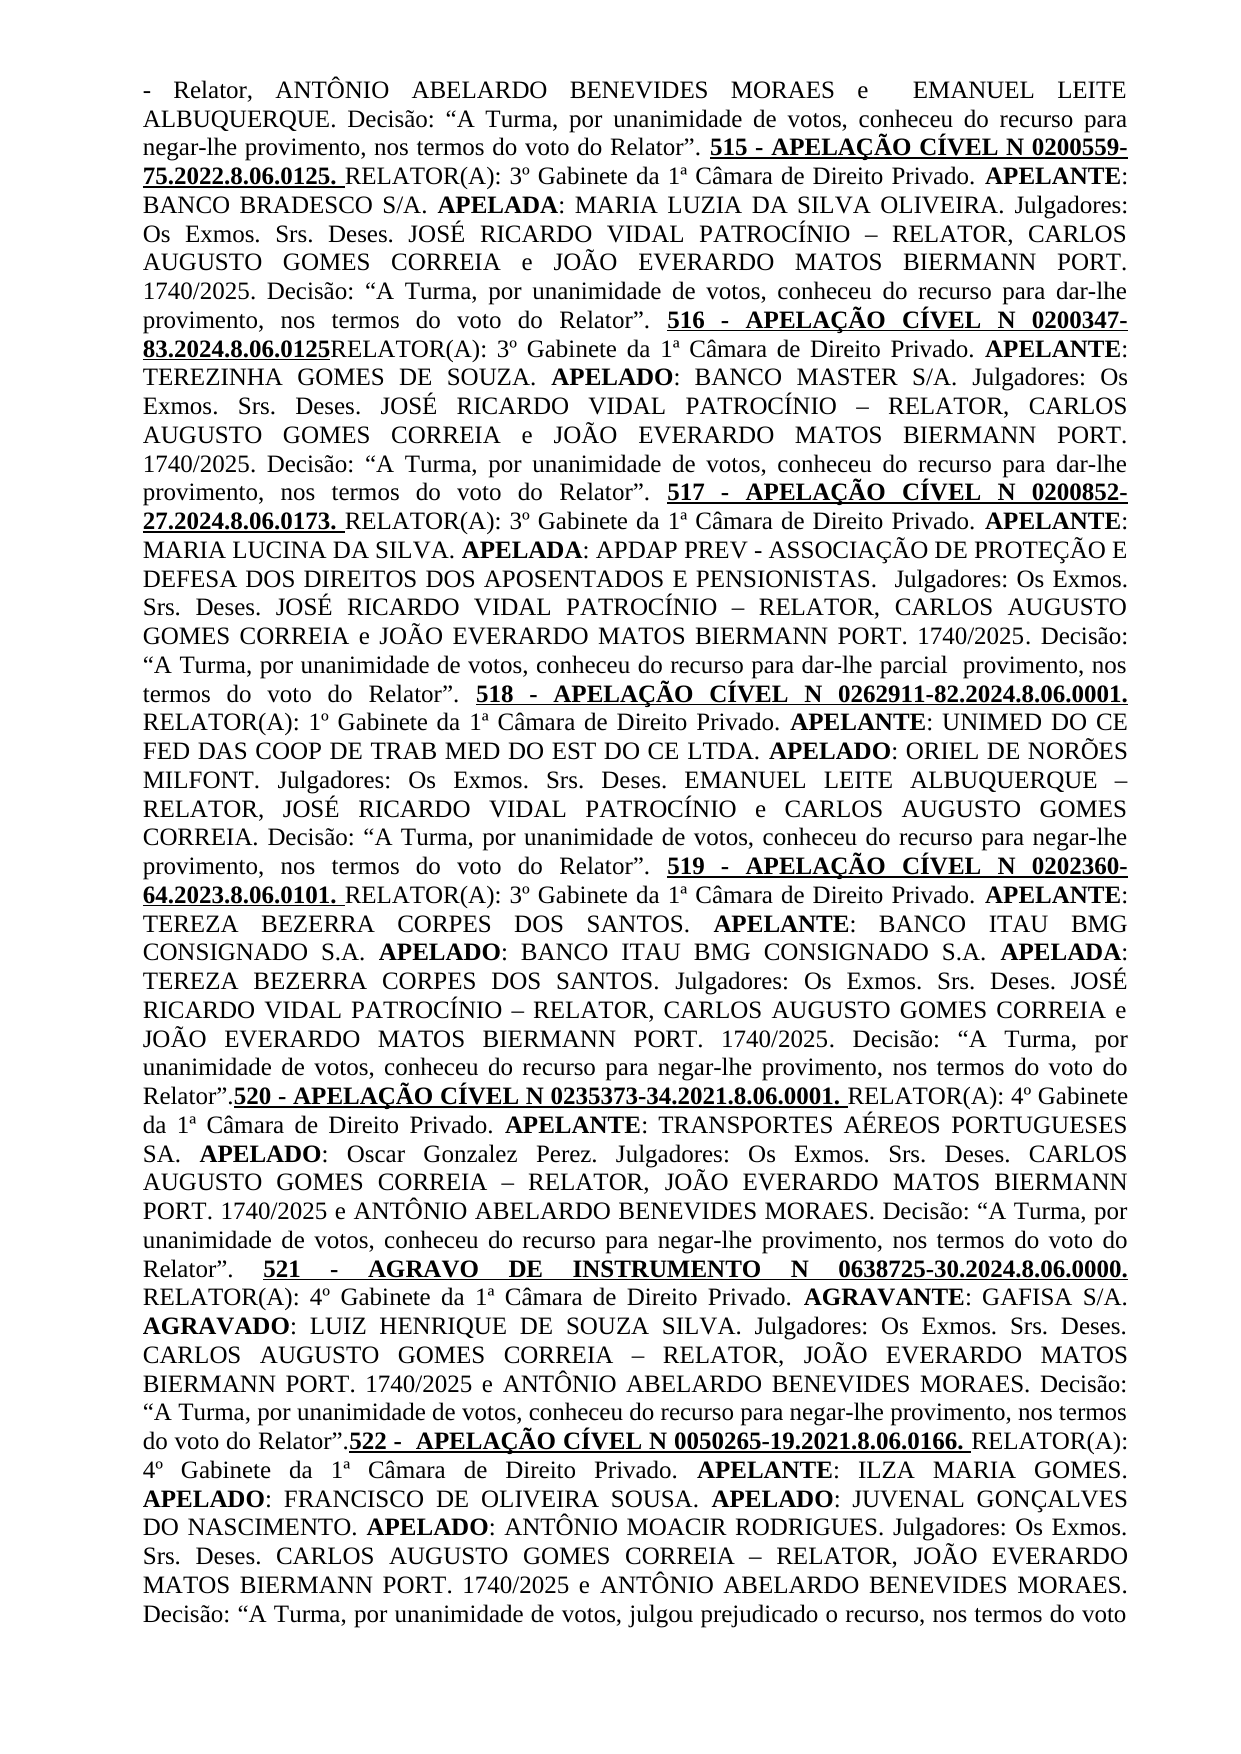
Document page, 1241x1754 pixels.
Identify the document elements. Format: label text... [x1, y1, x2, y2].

text - Relator, ANTÔNIO ABELARDO BENEVIDES MORAES e EMANUEL LEITE ALBUQUERQUE. Decisão: “A Turma, por unanimidade de votos, conheceu do recurso para negar-lhe provimento, nos termos do voto do Relator”. 515 - APELAÇÃO CÍVEL N 0200559-75.2022.8.06.0125. RELATOR(A): 3º Gabinete da 1ª Câmara de Direito Privado. APELANTE: BANCO BRADESCO S/A. APELADA: MARIA LUZIA DA SILVA OLIVEIRA. Julgadores: Os Exmos. Srs. Deses. JOSÉ RICARDO VIDAL PATROCÍNIO – RELATOR, CARLOS AUGUSTO GOMES CORREIA e JOÃO EVERARDO MATOS BIERMANN PORT. 1740/2025. Decisão: “A Turma, por unanimidade de votos, conheceu do recurso para dar-lhe provimento, nos termos do voto do Relator”. 516 - APELAÇÃO CÍVEL N 0200347-83.2024.8.06.0125RELATOR(A): 3º Gabinete da 1ª Câmara de Direito Privado. APELANTE: TEREZINHA GOMES DE SOUZA. APELADO: BANCO MASTER S/A. Julgadores: Os Exmos. Srs. Deses. JOSÉ RICARDO VIDAL PATROCÍNIO – RELATOR, CARLOS AUGUSTO GOMES CORREIA e JOÃO EVERARDO MATOS BIERMANN PORT. 1740/2025. Decisão: “A Turma, por unanimidade de votos, conheceu do recurso para dar-lhe provimento, nos termos do voto do Relator”. 517 - APELAÇÃO CÍVEL N 0200852-27.2024.8.06.0173. RELATOR(A): 3º Gabinete da 1ª Câmara de Direito Privado. APELANTE: MARIA LUCINA DA SILVA. APELADA: APDAP PREV - ASSOCIAÇÃO DE PROTEÇÃO E DEFESA DOS DIREITOS DOS APOSENTADOS E PENSIONISTAS. Julgadores: Os Exmos. Srs. Deses. JOSÉ RICARDO VIDAL PATROCÍNIO – RELATOR, CARLOS AUGUSTO GOMES CORREIA e JOÃO EVERARDO MATOS BIERMANN PORT. 1740/2025. Decisão: “A Turma, por unanimidade de votos, conheceu do recurso para dar-lhe parcial provimento, nos termos do voto do Relator”. 518 - APELAÇÃO CÍVEL N 0262911-82.2024.8.06.0001. RELATOR(A): 1º Gabinete da 1ª Câmara de Direito Privado. APELANTE: UNIMED DO CE FED DAS COOP DE TRAB MED DO EST DO CE LTDA. APELADO: ORIEL DE NORÕES MILFONT. Julgadores: Os Exmos. Srs. Deses. EMANUEL LEITE ALBUQUERQUE – RELATOR, JOSÉ RICARDO VIDAL PATROCÍNIO e CARLOS AUGUSTO GOMES CORREIA. Decisão: “A Turma, por unanimidade de votos, conheceu do recurso para negar-lhe provimento, nos termos do voto do Relator”. 519 - APELAÇÃO CÍVEL N 0202360-64.2023.8.06.0101. RELATOR(A): 3º Gabinete da 1ª Câmara de Direito Privado. APELANTE: TEREZA BEZERRA CORPES DOS SANTOS. APELANTE: BANCO ITAU BMG CONSIGNADO S.A. APELADO: BANCO ITAU BMG CONSIGNADO S.A. APELADA: TEREZA BEZERRA CORPES DOS SANTOS. Julgadores: Os Exmos. Srs. Deses. JOSÉ RICARDO VIDAL PATROCÍNIO – RELATOR, CARLOS AUGUSTO GOMES CORREIA e JOÃO EVERARDO MATOS BIERMANN PORT. 1740/2025. Decisão: “A Turma, por unanimidade de votos, conheceu do recurso para negar-lhe provimento, nos termos do voto do Relator”.520 - APELAÇÃO CÍVEL N 0235373-34.2021.8.06.0001. RELATOR(A): 4º Gabinete da 1ª Câmara de Direito Privado. APELANTE: TRANSPORTES AÉREOS PORTUGUESES SA. APELADO: Oscar Gonzalez Perez. Julgadores: Os Exmos. Srs. Deses. CARLOS AUGUSTO GOMES CORREIA – RELATOR, JOÃO EVERARDO MATOS BIERMANN PORT. 1740/2025 e ANTÔNIO ABELARDO BENEVIDES MORAES. Decisão: “A Turma, por unanimidade de votos, conheceu do recurso para negar-lhe provimento, nos termos do voto do Relator”. 521 - AGRAVO DE INSTRUMENTO N 0638725-30.2024.8.06.0000. RELATOR(A): 4º Gabinete da 1ª Câmara de Direito Privado. AGRAVANTE: GAFISA S/A. AGRAVADO: LUIZ HENRIQUE DE SOUZA SILVA. Julgadores: Os Exmos. Srs. Deses. CARLOS AUGUSTO GOMES CORREIA – RELATOR, JOÃO EVERARDO MATOS BIERMANN PORT. 1740/2025 e ANTÔNIO ABELARDO BENEVIDES MORAES. Decisão: “A Turma, por unanimidade de votos, conheceu do recurso para negar-lhe provimento, nos termos do voto do Relator”.522 - APELAÇÃO CÍVEL N 0050265-19.2021.8.06.0166. RELATOR(A): 4º Gabinete da 1ª Câmara de Direito Privado. APELANTE: ILZA MARIA GOMES. APELADO: FRANCISCO DE OLIVEIRA SOUSA. APELADO: JUVENAL GONÇALVES DO NASCIMENTO. APELADO: ANTÔNIO MOACIR RODRIGUES. Julgadores: Os Exmos. Srs. Deses. CARLOS AUGUSTO GOMES CORREIA – RELATOR, JOÃO EVERARDO MATOS BIERMANN PORT. 1740/2025 e ANTÔNIO ABELARDO BENEVIDES MORAES. Decisão: “A Turma, por unanimidade de votos, julgou prejudicado o recurso, nos termos do voto [143, 75, 1128, 1627]
